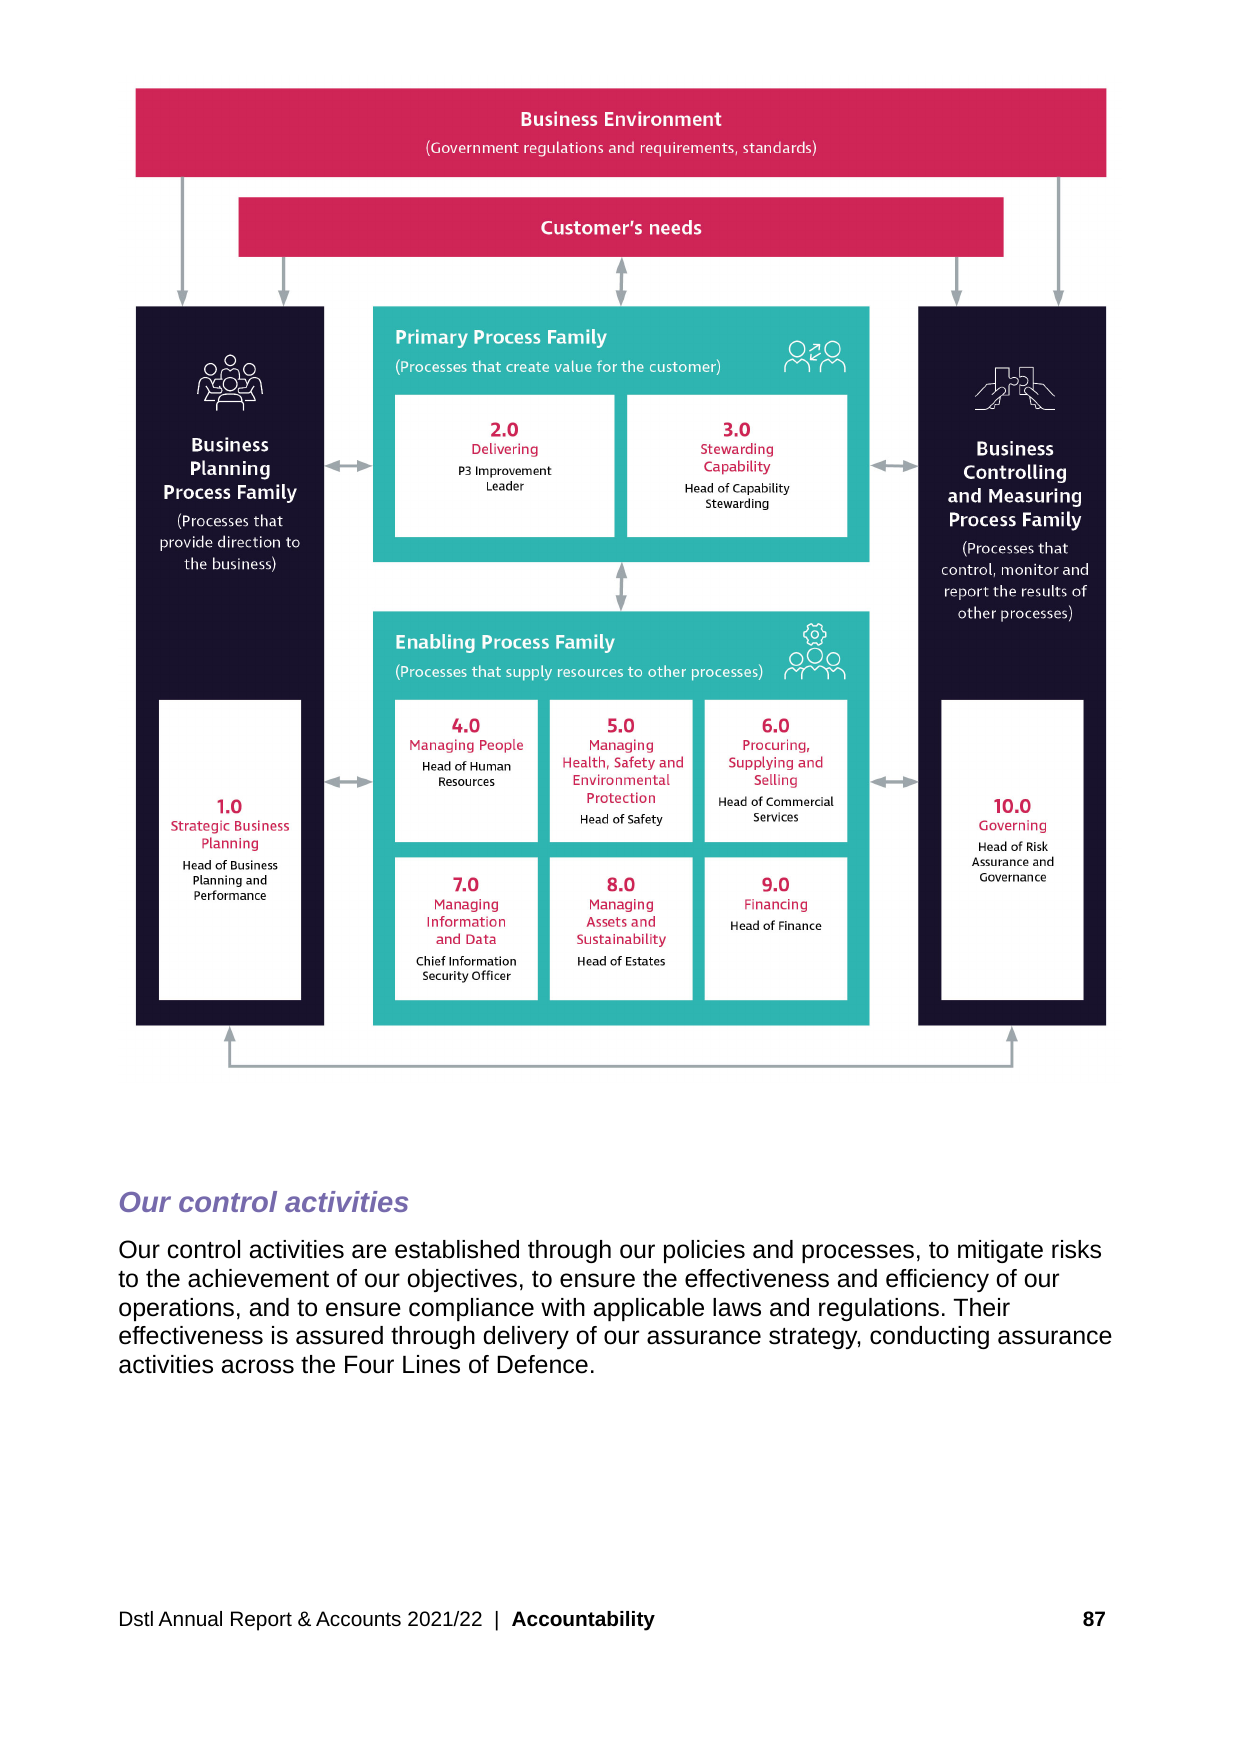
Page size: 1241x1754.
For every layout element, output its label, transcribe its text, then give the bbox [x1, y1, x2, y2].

text Our control activities are established through our policies and processes, to mitigate risks to the achievement of our objectives, to ensure the effectiveness and efficiency of our operations, and to ensure compliance with applicable laws and regulations. Their effectiveness is assured through delivery of our assurance strategy, conducting assurance activities across the Four Lines of Defence. [118, 1235, 1122, 1379]
subtitle Our control activities [118, 1185, 1122, 1218]
